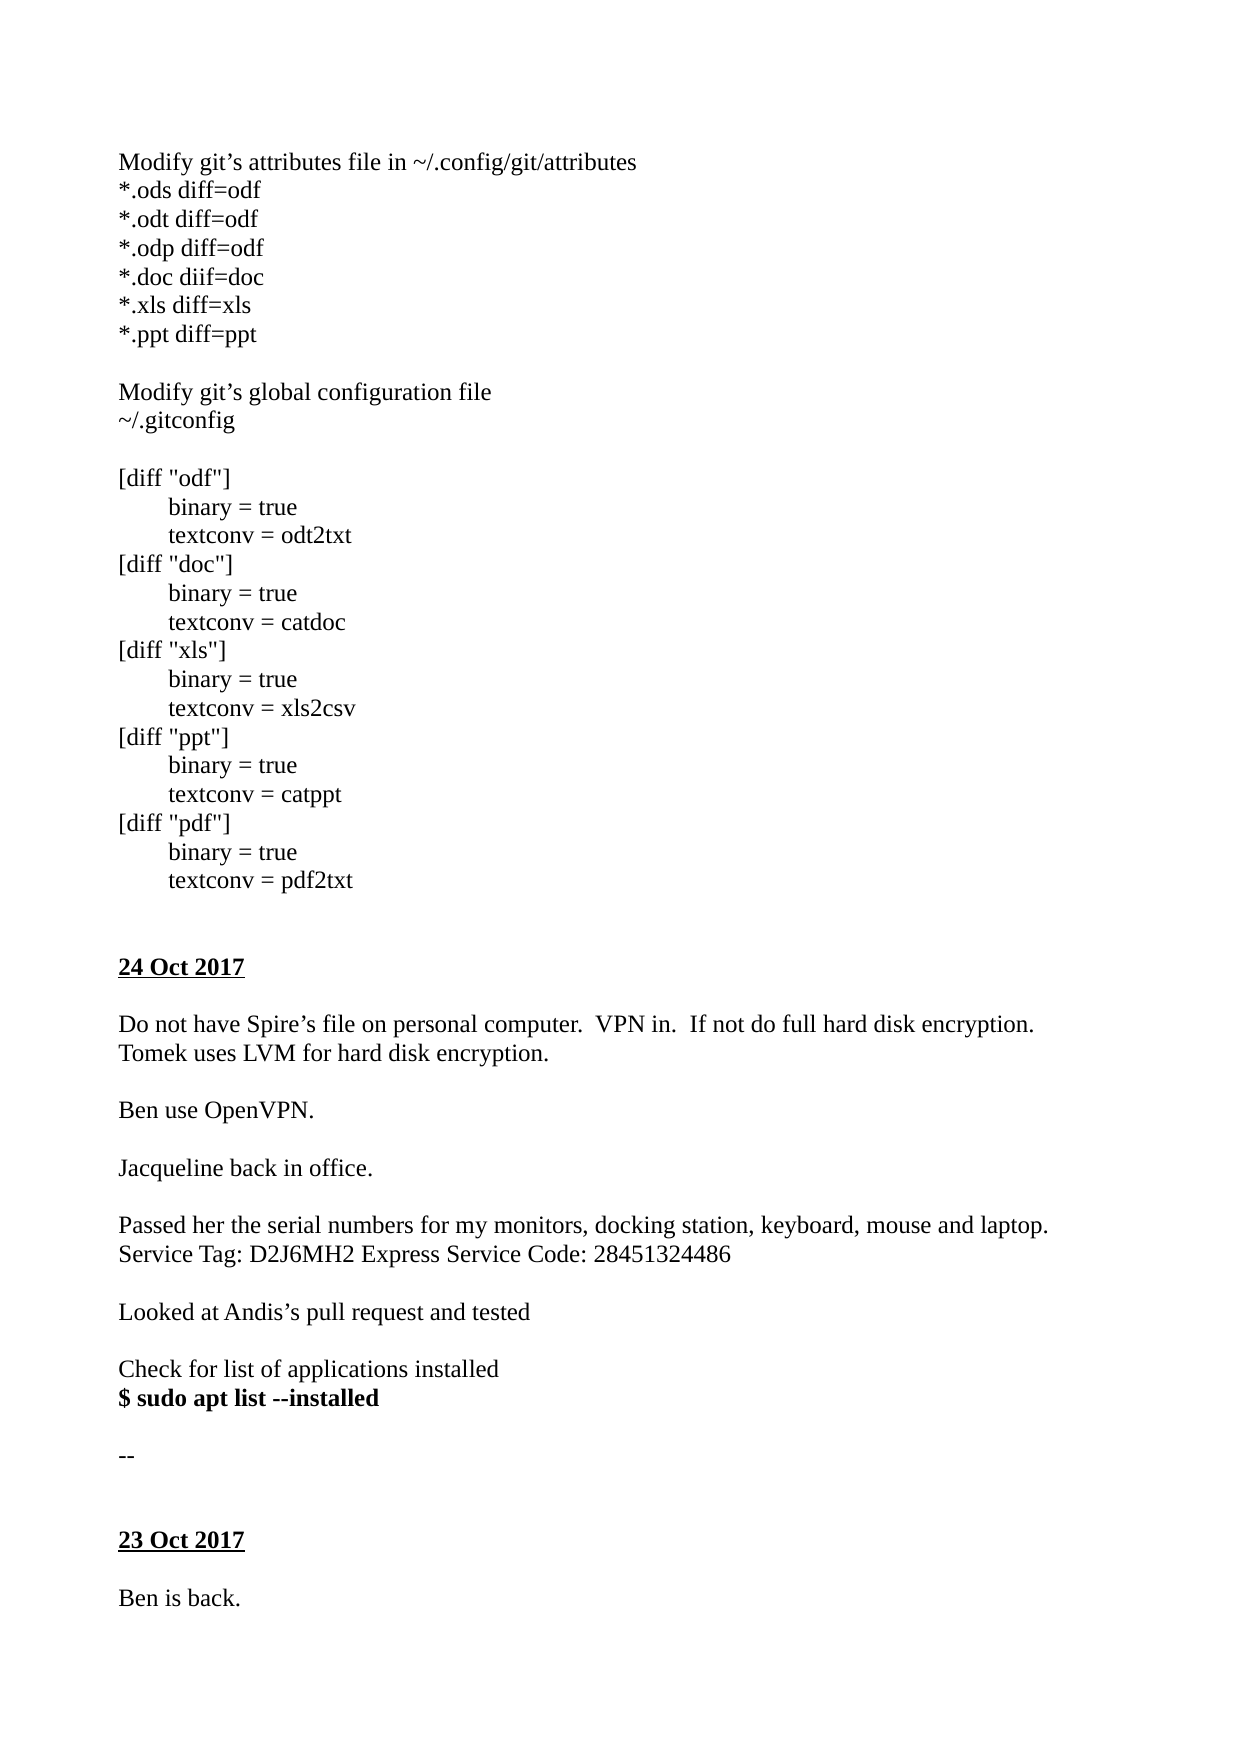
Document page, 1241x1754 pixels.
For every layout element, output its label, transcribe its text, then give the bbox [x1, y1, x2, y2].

text binary = true [118, 837, 1122, 866]
text Tomek uses LVM for hard disk encryption. [118, 1038, 1122, 1067]
text Modify git’s attributes file in ~/.config/git/attributes [118, 147, 1122, 176]
text [diff "pdf"] [118, 808, 1122, 837]
text 24 Oct 2017 [118, 952, 1122, 981]
text [diff "doc"] [118, 549, 1122, 578]
text binary = true [118, 664, 1122, 693]
text Ben use OpenVPN. [118, 1096, 1122, 1124]
text Passed her the serial numbers for my monitors, docking station, keyboard, mouse and laptop. [118, 1211, 1122, 1239]
text *.odt diff=odf [118, 204, 1122, 233]
text Jacqueline back in office. [118, 1153, 1122, 1182]
text [diff "xls"] [118, 636, 1122, 664]
text Do not have Spire’s file on personal computer. VPN in. If not do full hard disk encryption. [118, 1009, 1122, 1038]
text *.odp diff=odf [118, 233, 1122, 262]
text Service Tag: D2J6MH2 Express Service Code: 28451324486 [118, 1239, 1122, 1268]
text *.xls diff=xls [118, 291, 1122, 319]
text Ben is back. [118, 1583, 1122, 1611]
text $ sudo apt list --installed [118, 1383, 1122, 1412]
text textconv = catdoc [118, 607, 1122, 636]
text Looked at Andis’s pull request and tested [118, 1297, 1122, 1326]
text Check for list of applications installed [118, 1354, 1122, 1383]
text *.ppt diff=ppt [118, 319, 1122, 348]
text *.ods diff=odf [118, 176, 1122, 204]
text -- [118, 1441, 1122, 1469]
text Modify git’s global configuration file [118, 377, 1122, 406]
text textconv = xls2csv [118, 693, 1122, 722]
text binary = true [118, 492, 1122, 521]
text [diff "ppt"] [118, 722, 1122, 751]
text [diff "odf"] [118, 463, 1122, 492]
text textconv = pdf2txt [118, 866, 1122, 894]
text 23 Oct 2017 [118, 1525, 1122, 1554]
text ~/.gitconfig [118, 406, 1122, 434]
text textconv = odt2txt [118, 521, 1122, 549]
text textconv = catppt [118, 779, 1122, 808]
text *.doc diif=doc [118, 262, 1122, 291]
text binary = true [118, 578, 1122, 607]
text binary = true [118, 751, 1122, 779]
